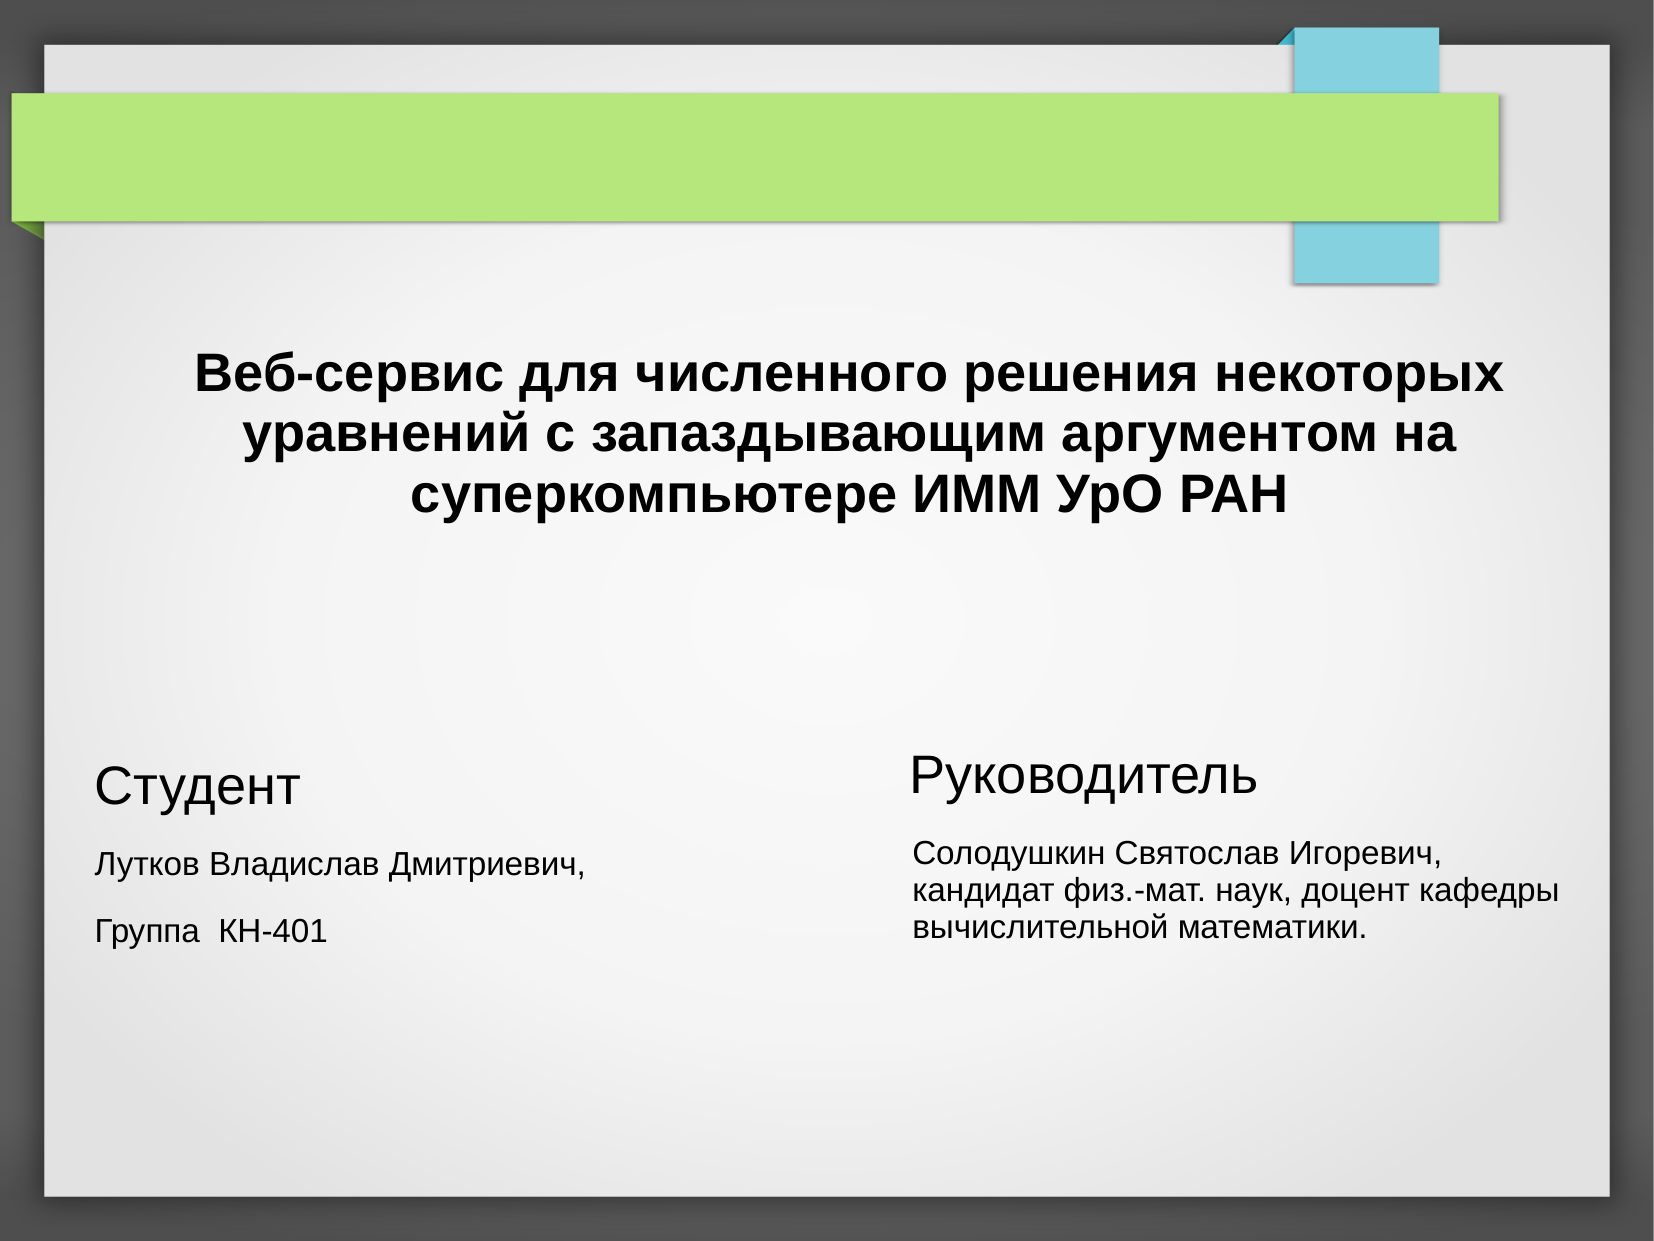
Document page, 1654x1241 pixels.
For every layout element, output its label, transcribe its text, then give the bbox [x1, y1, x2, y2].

list Руководитель Солодушкин Святослав Игоревич, кандидат физ.-мат. наук, доцент кафедры вычислительной математики. [838, 744, 1565, 1088]
list Студент Лутков Владислав Дмитриевич, Группа КН-401 [94, 755, 821, 1099]
picture [0, 0, 1654, 1241]
list Веб-сервис для численного решения некоторых уравнений с запаздывающим аргументом на суперкомпьютере ИММ УрО РАН [106, 341, 1595, 567]
